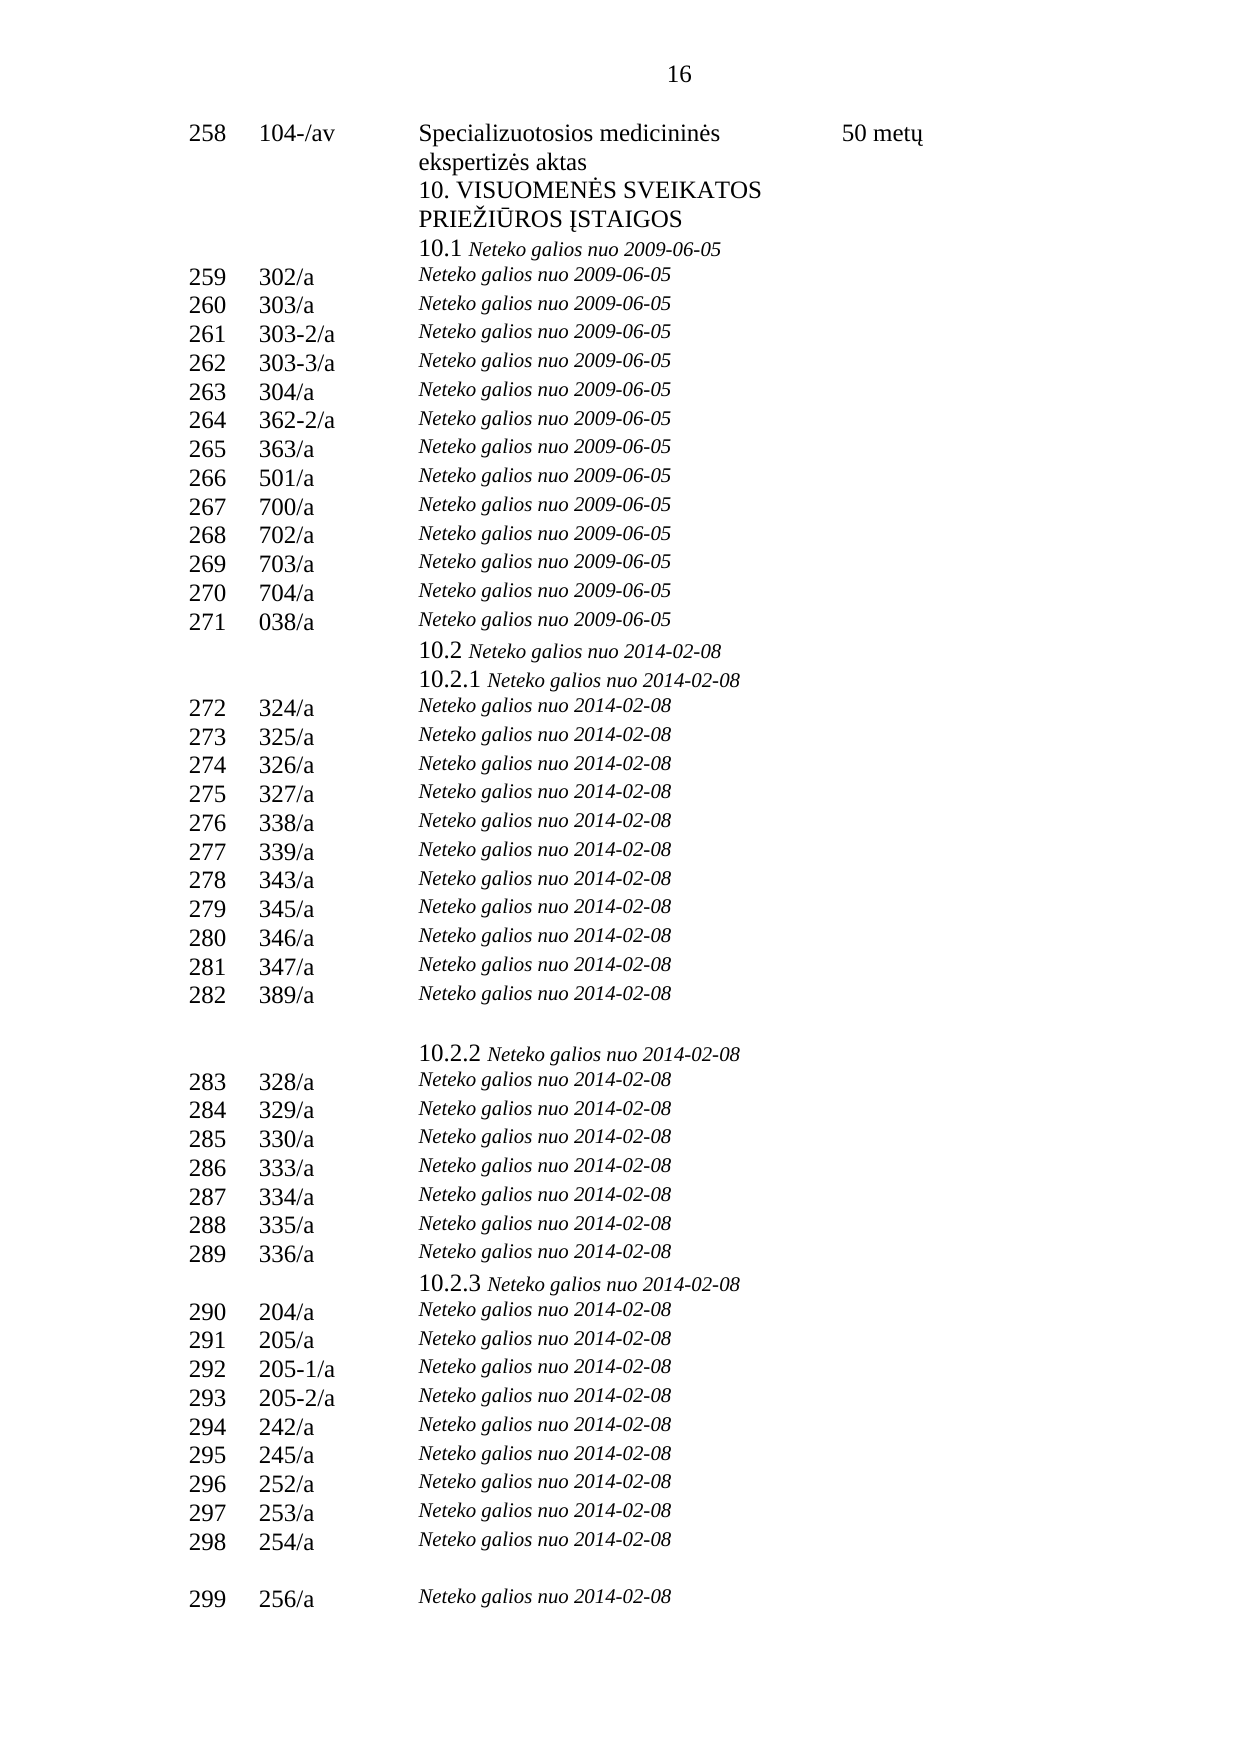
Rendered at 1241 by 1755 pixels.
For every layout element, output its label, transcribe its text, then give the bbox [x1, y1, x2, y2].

table_cell [1031, 434, 1176, 463]
table_cell 284 [177, 1096, 247, 1124]
table_cell [1176, 837, 1181, 866]
table_cell [830, 1354, 1031, 1383]
table_cell Neteko galios nuo 2009-06-05 [407, 434, 830, 463]
table_cell [830, 434, 1031, 463]
table_cell [177, 1268, 247, 1297]
table_cell [177, 1009, 247, 1038]
table_cell [1176, 578, 1181, 607]
table_cell 10.2.2 Neteko galios nuo 2014-02-08 [407, 1038, 830, 1067]
table_cell [177, 1556, 247, 1584]
table_cell [1031, 1009, 1176, 1038]
table_cell 038/a [248, 607, 407, 636]
table_cell [1031, 1268, 1176, 1297]
table_cell [1176, 1412, 1181, 1441]
table_cell Neteko galios nuo 2014-02-08 [407, 1469, 830, 1498]
table_cell [248, 1556, 407, 1584]
table_cell [830, 894, 1031, 923]
table_cell [1176, 348, 1181, 377]
table_cell [1031, 981, 1176, 1009]
table_cell 270 [177, 578, 247, 607]
table_cell [1031, 492, 1176, 521]
table_cell 702/a [248, 521, 407, 549]
table_cell [1031, 1124, 1176, 1153]
table_cell 10. VISUOMENĖS SVEIKATOS PRIEŽIŪROS ĮSTAIGOS [407, 176, 830, 233]
table_cell [830, 607, 1031, 636]
table_cell [1031, 636, 1176, 664]
table_cell Neteko galios nuo 2014-02-08 [407, 1326, 830, 1354]
table_cell [1176, 549, 1181, 578]
table_cell 10.2 Neteko galios nuo 2014-02-08 [407, 636, 830, 664]
table_cell [830, 1412, 1031, 1441]
table_cell 290 [177, 1297, 247, 1326]
table_cell [1031, 262, 1176, 291]
table_cell Neteko galios nuo 2014-02-08 [407, 693, 830, 722]
table_cell [1176, 952, 1181, 981]
table_cell [830, 1268, 1031, 1297]
table_cell 338/a [248, 808, 407, 837]
table_cell 204/a [248, 1297, 407, 1326]
table_cell Neteko galios nuo 2014-02-08 [407, 894, 830, 923]
table_cell Neteko galios nuo 2009-06-05 [407, 549, 830, 578]
table_cell [1176, 1182, 1181, 1211]
table_cell [830, 176, 1031, 233]
table_cell [1176, 866, 1181, 894]
table_cell [1031, 1354, 1176, 1383]
table_cell 253/a [248, 1498, 407, 1527]
table_cell [1031, 1297, 1176, 1326]
table_cell [830, 1326, 1031, 1354]
table_cell 281 [177, 952, 247, 981]
table_cell [1031, 1239, 1176, 1268]
table_cell [1176, 406, 1181, 434]
table_cell Neteko galios nuo 2014-02-08 [407, 1383, 830, 1412]
table_cell [1031, 1067, 1176, 1096]
table_cell [830, 751, 1031, 779]
table_cell [1031, 1182, 1176, 1211]
table_cell [830, 636, 1031, 664]
table_cell 252/a [248, 1469, 407, 1498]
table_cell Neteko galios nuo 2014-02-08 [407, 981, 830, 1009]
table_cell [830, 722, 1031, 751]
table_cell 304/a [248, 377, 407, 406]
table_cell 299 [177, 1584, 247, 1613]
table_cell [1176, 1383, 1181, 1412]
table_cell Neteko galios nuo 2009-06-05 [407, 578, 830, 607]
table_cell 258 [177, 118, 247, 176]
table_cell [1176, 377, 1181, 406]
table_cell 324/a [248, 693, 407, 722]
table_cell [1031, 1441, 1176, 1469]
table_cell 205-1/a [248, 1354, 407, 1383]
table_cell 273 [177, 722, 247, 751]
table_cell 254/a [248, 1527, 407, 1556]
table_cell [830, 1297, 1031, 1326]
table_cell [1031, 549, 1176, 578]
table_cell Neteko galios nuo 2014-02-08 [407, 1498, 830, 1527]
table_cell 260 [177, 291, 247, 319]
table_cell [1031, 693, 1176, 722]
table_cell [830, 1469, 1031, 1498]
table_cell [1176, 779, 1181, 808]
table_cell Neteko galios nuo 2014-02-08 [407, 1584, 830, 1613]
table_cell [1176, 1239, 1181, 1268]
table_cell [1176, 1096, 1181, 1124]
table_cell [1176, 1498, 1181, 1527]
table_cell Neteko galios nuo 2014-02-08 [407, 1182, 830, 1211]
table_cell Specializuotosios medicininės ekspertizės aktas [407, 118, 830, 176]
table_cell Neteko galios nuo 2014-02-08 [407, 866, 830, 894]
table_cell [1176, 1009, 1181, 1038]
table_cell 339/a [248, 837, 407, 866]
table_cell 268 [177, 521, 247, 549]
table_cell Neteko galios nuo 2014-02-08 [407, 779, 830, 808]
table_cell [830, 1383, 1031, 1412]
table_cell 328/a [248, 1067, 407, 1096]
table_cell 297 [177, 1498, 247, 1527]
table_cell 10.1 Neteko galios nuo 2009-06-05 [407, 233, 830, 262]
table_cell 272 [177, 693, 247, 722]
table_cell [1176, 521, 1181, 549]
table_cell 279 [177, 894, 247, 923]
table_cell 303/a [248, 291, 407, 319]
table_cell [1176, 1038, 1181, 1067]
table_cell [830, 1211, 1031, 1239]
table_cell [1176, 1124, 1181, 1153]
table_cell [1176, 291, 1181, 319]
table_cell [1031, 837, 1176, 866]
table_cell [1031, 1412, 1176, 1441]
table_cell 10.2.3 Neteko galios nuo 2014-02-08 [407, 1268, 830, 1297]
table_cell [1031, 118, 1176, 176]
table_cell Neteko galios nuo 2009-06-05 [407, 319, 830, 348]
table_cell Neteko galios nuo 2009-06-05 [407, 521, 830, 549]
table_cell [1031, 1584, 1176, 1613]
table_cell [1031, 1096, 1176, 1124]
table_cell 292 [177, 1354, 247, 1383]
table_cell 275 [177, 779, 247, 808]
table_cell [1176, 693, 1181, 722]
table_cell [1176, 1153, 1181, 1182]
table_cell 327/a [248, 779, 407, 808]
table_cell [830, 923, 1031, 952]
table_cell 266 [177, 463, 247, 492]
table_cell [1176, 808, 1181, 837]
table_cell [177, 636, 247, 664]
table_cell 277 [177, 837, 247, 866]
table_cell [248, 176, 407, 233]
table_cell Neteko galios nuo 2014-02-08 [407, 952, 830, 981]
table_cell [830, 1038, 1031, 1067]
table_cell [1031, 1211, 1176, 1239]
table_cell [1176, 1527, 1181, 1556]
table_cell [830, 1584, 1031, 1613]
table_cell [248, 1009, 407, 1038]
table_cell 363/a [248, 434, 407, 463]
table_cell 298 [177, 1527, 247, 1556]
table_cell 259 [177, 262, 247, 291]
table_cell [1031, 176, 1176, 233]
table_cell [1031, 607, 1176, 636]
table_cell [1176, 1556, 1181, 1584]
table_cell [830, 549, 1031, 578]
table_cell [1031, 751, 1176, 779]
table_cell Neteko galios nuo 2014-02-08 [407, 1527, 830, 1556]
table_cell Neteko galios nuo 2014-02-08 [407, 808, 830, 837]
table_cell [830, 808, 1031, 837]
table_cell [1031, 1527, 1176, 1556]
table_cell 276 [177, 808, 247, 837]
table_cell Neteko galios nuo 2014-02-08 [407, 1096, 830, 1124]
table_cell Neteko galios nuo 2014-02-08 [407, 1412, 830, 1441]
table_cell [1176, 492, 1181, 521]
table_cell 347/a [248, 952, 407, 981]
table_cell [1176, 1326, 1181, 1354]
table_cell [1176, 664, 1181, 693]
table_cell 302/a [248, 262, 407, 291]
table_cell Neteko galios nuo 2009-06-05 [407, 492, 830, 521]
table_cell Neteko galios nuo 2014-02-08 [407, 1153, 830, 1182]
table_cell 104-/av [248, 118, 407, 176]
table_cell Neteko galios nuo 2014-02-08 [407, 837, 830, 866]
table_cell [1176, 1469, 1181, 1498]
table_cell Neteko galios nuo 2009-06-05 [407, 463, 830, 492]
table_cell Neteko galios nuo 2014-02-08 [407, 1354, 830, 1383]
table_cell [830, 1182, 1031, 1211]
table_cell [1031, 1498, 1176, 1527]
table_cell [1031, 808, 1176, 837]
table_cell [830, 866, 1031, 894]
table_cell [1176, 1067, 1181, 1096]
table_cell [830, 693, 1031, 722]
table_cell 329/a [248, 1096, 407, 1124]
table_cell 269 [177, 549, 247, 578]
table_cell Neteko galios nuo 2014-02-08 [407, 1067, 830, 1096]
table_cell 293 [177, 1383, 247, 1412]
table_cell [830, 492, 1031, 521]
table_cell 278 [177, 866, 247, 894]
table_cell [248, 1268, 407, 1297]
table_cell 288 [177, 1211, 247, 1239]
table_cell [177, 1038, 247, 1067]
table_cell 343/a [248, 866, 407, 894]
table_cell 703/a [248, 549, 407, 578]
table_cell Neteko galios nuo 2009-06-05 [407, 291, 830, 319]
table_cell 289 [177, 1239, 247, 1268]
table_cell [248, 1038, 407, 1067]
table_cell 362-2/a [248, 406, 407, 434]
table_cell [177, 176, 247, 233]
table_cell Neteko galios nuo 2009-06-05 [407, 377, 830, 406]
table_cell 501/a [248, 463, 407, 492]
table_cell [1031, 1469, 1176, 1498]
table_cell [248, 233, 407, 262]
table_cell 280 [177, 923, 247, 952]
table_cell [830, 779, 1031, 808]
table_cell [830, 406, 1031, 434]
table_cell 267 [177, 492, 247, 521]
table_cell [1176, 1354, 1181, 1383]
table_cell [830, 1067, 1031, 1096]
table_cell [830, 952, 1031, 981]
table_cell Neteko galios nuo 2009-06-05 [407, 348, 830, 377]
table_cell 296 [177, 1469, 247, 1498]
table_cell 389/a [248, 981, 407, 1009]
table_cell [1031, 779, 1176, 808]
table_cell Neteko galios nuo 2014-02-08 [407, 923, 830, 952]
table_cell [1176, 894, 1181, 923]
table_cell 205-2/a [248, 1383, 407, 1412]
table_cell [1176, 463, 1181, 492]
table_cell [1031, 1038, 1176, 1067]
table_cell [1176, 1268, 1181, 1297]
table_cell Neteko galios nuo 2009-06-05 [407, 607, 830, 636]
table_cell Neteko galios nuo 2014-02-08 [407, 1211, 830, 1239]
table_cell 700/a [248, 492, 407, 521]
table_cell [1031, 319, 1176, 348]
table_cell [830, 463, 1031, 492]
table_cell [1176, 176, 1181, 233]
table_cell [1176, 636, 1181, 664]
table_cell [1176, 722, 1181, 751]
table_cell 335/a [248, 1211, 407, 1239]
table_cell [1176, 981, 1181, 1009]
table_cell [1031, 406, 1176, 434]
table_cell 287 [177, 1182, 247, 1211]
table_cell [830, 837, 1031, 866]
table_cell [830, 664, 1031, 693]
table_cell [1176, 118, 1181, 176]
table_cell 285 [177, 1124, 247, 1153]
table_cell 333/a [248, 1153, 407, 1182]
table_cell 295 [177, 1441, 247, 1469]
table_cell [830, 377, 1031, 406]
table_cell 242/a [248, 1412, 407, 1441]
table_cell 291 [177, 1326, 247, 1354]
table_cell [830, 262, 1031, 291]
table_cell [1176, 1584, 1181, 1613]
table_cell [1176, 751, 1181, 779]
table_cell [1176, 1297, 1181, 1326]
table_cell 262 [177, 348, 247, 377]
table_cell [1176, 434, 1181, 463]
table_cell [830, 1498, 1031, 1527]
table_cell 261 [177, 319, 247, 348]
table_cell 346/a [248, 923, 407, 952]
table_cell [1031, 1556, 1176, 1584]
table_cell 334/a [248, 1182, 407, 1211]
table_cell [1176, 233, 1181, 262]
table_cell [1176, 1211, 1181, 1239]
table_cell 265 [177, 434, 247, 463]
table_cell [830, 1527, 1031, 1556]
table_cell [830, 521, 1031, 549]
table_cell 336/a [248, 1239, 407, 1268]
table_cell [1031, 952, 1176, 981]
table_cell 263 [177, 377, 247, 406]
table_cell [1031, 664, 1176, 693]
table_cell [830, 291, 1031, 319]
table_cell 325/a [248, 722, 407, 751]
table_cell 205/a [248, 1326, 407, 1354]
table_cell 245/a [248, 1441, 407, 1469]
table_cell Neteko galios nuo 2014-02-08 [407, 751, 830, 779]
table_cell [1031, 377, 1176, 406]
table_cell [1031, 923, 1176, 952]
table_cell [248, 664, 407, 693]
table_cell [830, 1153, 1031, 1182]
table_cell [1031, 291, 1176, 319]
table_cell [407, 1009, 830, 1038]
table_cell 283 [177, 1067, 247, 1096]
table_cell [1031, 894, 1176, 923]
table_cell 286 [177, 1153, 247, 1182]
table_cell [830, 578, 1031, 607]
table_cell [1176, 607, 1181, 636]
table_cell [830, 233, 1031, 262]
table_cell 330/a [248, 1124, 407, 1153]
table_cell [407, 1556, 830, 1584]
table_cell 271 [177, 607, 247, 636]
table_cell [1031, 1383, 1176, 1412]
table_cell [830, 1556, 1031, 1584]
table_cell 326/a [248, 751, 407, 779]
table_cell [1031, 866, 1176, 894]
table_cell [1176, 1441, 1181, 1469]
table_cell 264 [177, 406, 247, 434]
table_cell [830, 1441, 1031, 1469]
table_cell [830, 319, 1031, 348]
table_cell Neteko galios nuo 2014-02-08 [407, 1441, 830, 1469]
table_cell Neteko galios nuo 2014-02-08 [407, 1297, 830, 1326]
table_cell Neteko galios nuo 2009-06-05 [407, 406, 830, 434]
table_cell [1031, 521, 1176, 549]
table_cell [830, 1009, 1031, 1038]
table_cell [1176, 319, 1181, 348]
table_cell [830, 1239, 1031, 1268]
table_cell [830, 1096, 1031, 1124]
table_cell [1031, 1153, 1176, 1182]
table_cell 256/a [248, 1584, 407, 1613]
table_cell 345/a [248, 894, 407, 923]
table_cell [830, 1124, 1031, 1153]
table_cell [1031, 722, 1176, 751]
table_cell [1031, 578, 1176, 607]
table_cell 704/a [248, 578, 407, 607]
table_cell 303-2/a [248, 319, 407, 348]
table_cell [1031, 348, 1176, 377]
table_cell [1031, 463, 1176, 492]
table_cell 282 [177, 981, 247, 1009]
table_cell Neteko galios nuo 2014-02-08 [407, 1124, 830, 1153]
table_cell [830, 348, 1031, 377]
table_cell [248, 636, 407, 664]
table_cell Neteko galios nuo 2014-02-08 [407, 1239, 830, 1268]
table_cell [177, 233, 247, 262]
table_cell [1176, 923, 1181, 952]
table_cell [1031, 1326, 1176, 1354]
table_cell 50 metų [830, 118, 1031, 176]
table_cell 10.2.1 Neteko galios nuo 2014-02-08 [407, 664, 830, 693]
table_cell Neteko galios nuo 2014-02-08 [407, 722, 830, 751]
table_cell [830, 981, 1031, 1009]
table_cell [1031, 233, 1176, 262]
table_cell 294 [177, 1412, 247, 1441]
table_cell 274 [177, 751, 247, 779]
table_cell Neteko galios nuo 2009-06-05 [407, 262, 830, 291]
table_cell [177, 664, 247, 693]
table_cell [1176, 262, 1181, 291]
table_cell 303-3/a [248, 348, 407, 377]
